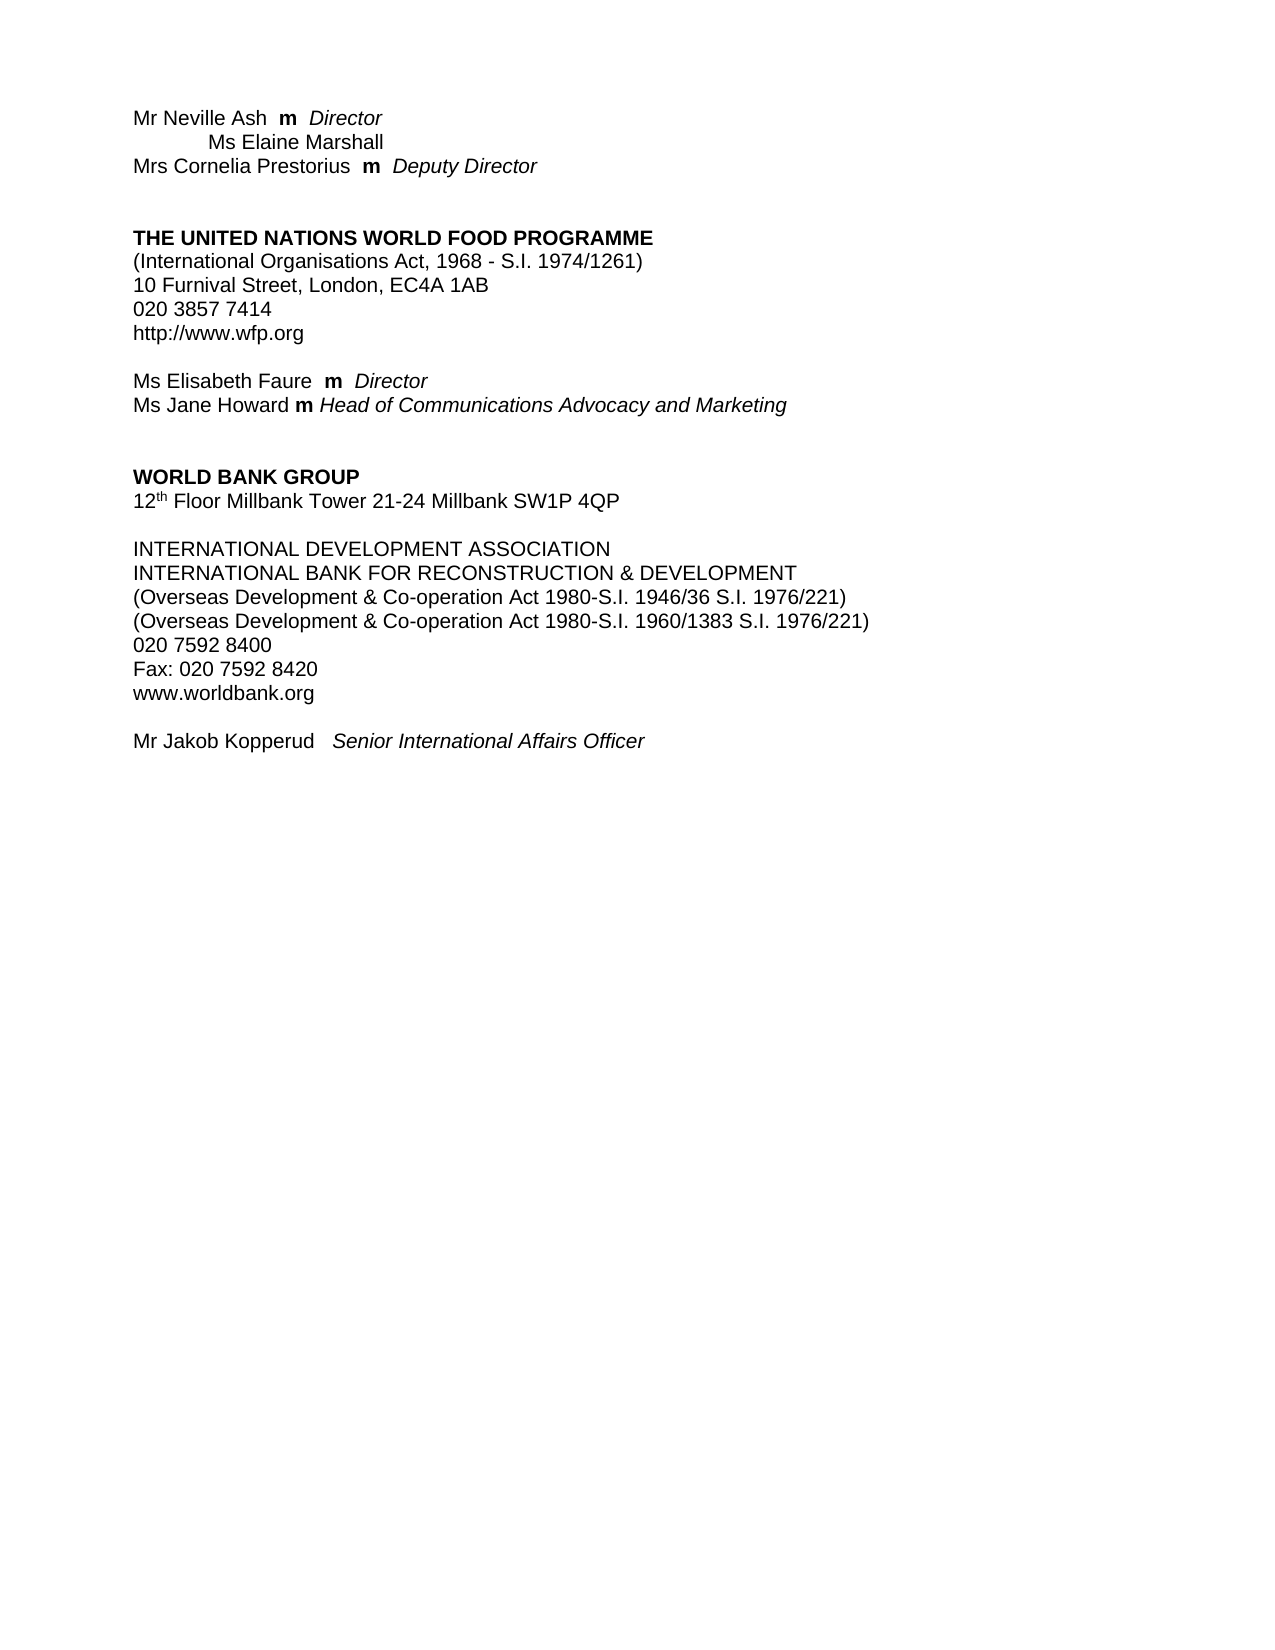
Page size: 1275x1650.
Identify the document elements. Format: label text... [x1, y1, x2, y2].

text Mr Jakob Kopperud Senior International Affairs Officer [133, 728, 1181, 752]
text INTERNATIONAL DEVELOPMENT ASSOCIATION [133, 537, 1181, 561]
text 12th Floor Millbank Tower 21-24 Millbank SW1P 4QP [133, 489, 1181, 513]
text 020 3857 7414 [133, 297, 1181, 321]
text WORLD BANK GROUP [133, 465, 1181, 489]
text 10 Furnival Street, London, EC4A 1AB [133, 273, 1181, 297]
text 020 7592 8400 [133, 633, 1181, 657]
text Fax: 020 7592 8420 [133, 657, 1181, 681]
text Mr Neville Ash m Director [133, 106, 1181, 129]
text Ms Elaine Marshall [133, 129, 1181, 153]
text INTERNATIONAL BANK FOR RECONSTRUCTION & DEVELOPMENT [133, 561, 1181, 585]
text (Overseas Development & Co-operation Act 1980-S.I. 1946/36 S.I. 1976/221) [133, 585, 1181, 609]
text (Overseas Development & Co-operation Act 1980-S.I. 1960/1383 S.I. 1976/221) [133, 609, 1181, 633]
text www.worldbank.org [133, 681, 1181, 704]
text (International Organisations Act, 1968 - S.I. 1974/1261) [133, 249, 1181, 273]
text THE UNITED NATIONS WORLD FOOD PROGRAMME [133, 225, 1181, 249]
text Ms Elisabeth Faure m Director [133, 369, 1181, 393]
text http://www.wfp.org [133, 321, 1181, 345]
text Mrs Cornelia Prestorius m Deputy Director [133, 153, 1181, 177]
text Ms Jane Howard m Head of Communications Advocacy and Marketing [133, 393, 1181, 417]
